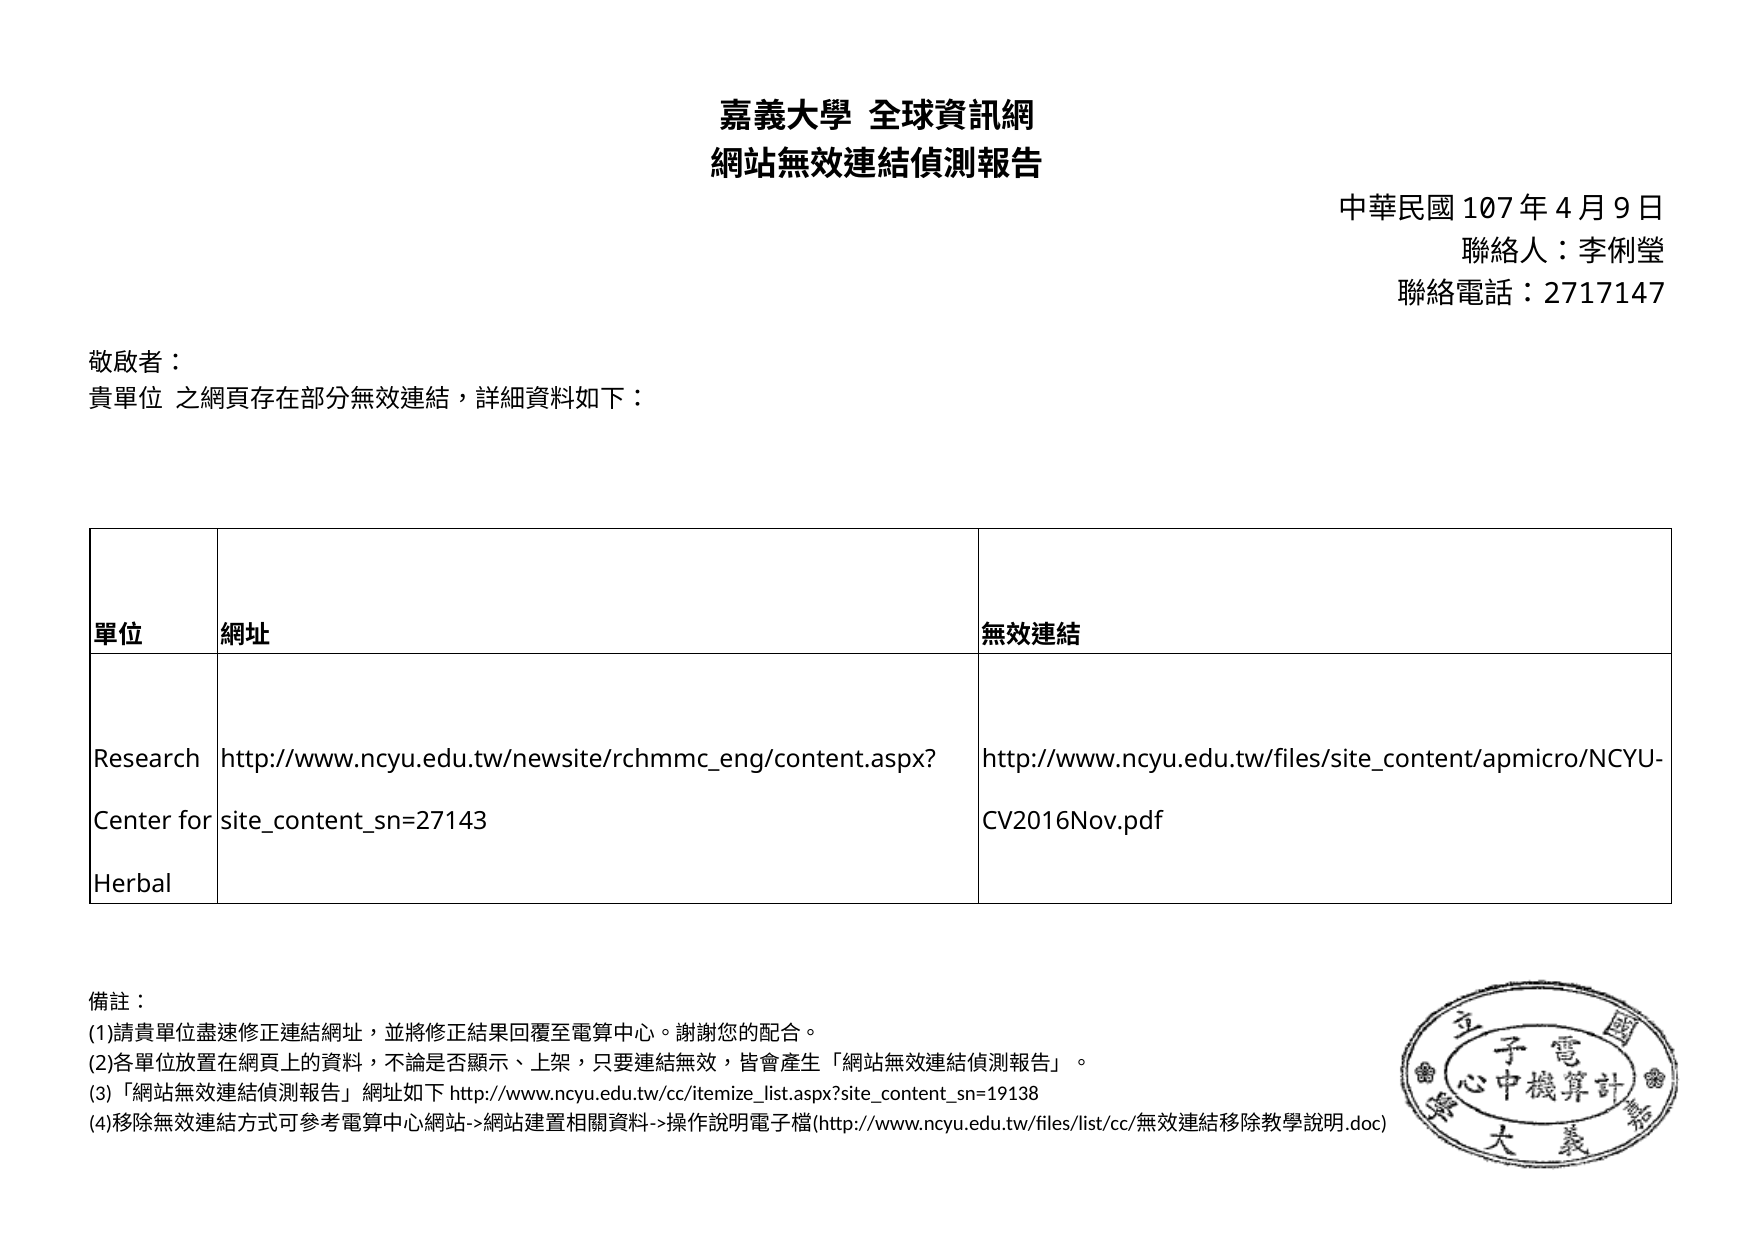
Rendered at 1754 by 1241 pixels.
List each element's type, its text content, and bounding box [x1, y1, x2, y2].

table_header 無效連結 [979, 529, 1671, 653]
table_header 網址 [218, 529, 978, 653]
table_cell http://www.ncyu.edu.tw/files/site_content/apmicro/NCYU-CV2016Nov.pdf [979, 654, 1671, 903]
table_cell http://www.ncyu.edu.tw/newsite/rchmmc_eng/content.aspx?site_content_sn=27143 [218, 654, 978, 903]
table_cell Research Center for Herbal [91, 654, 217, 903]
table_header 單位 [91, 529, 217, 653]
